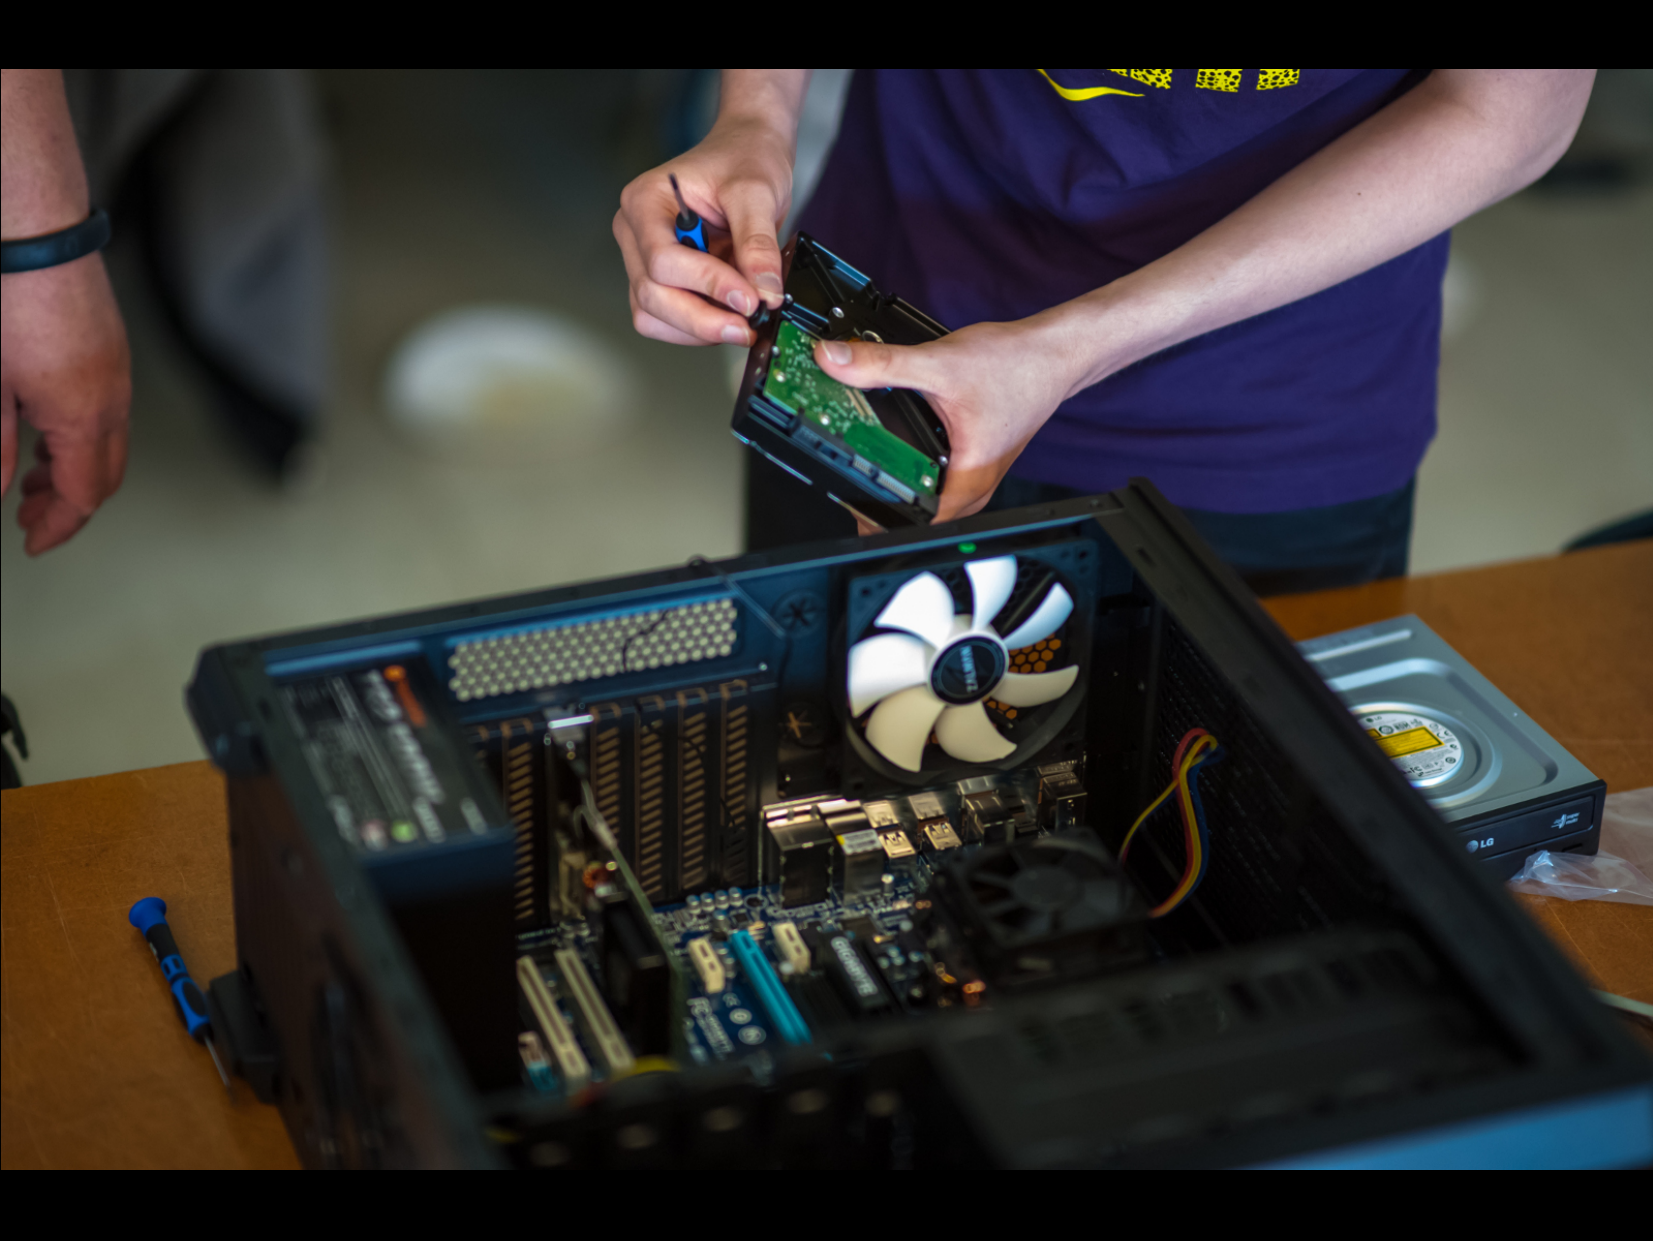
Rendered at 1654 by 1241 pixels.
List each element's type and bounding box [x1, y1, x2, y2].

picture [1, 69, 1653, 1170]
